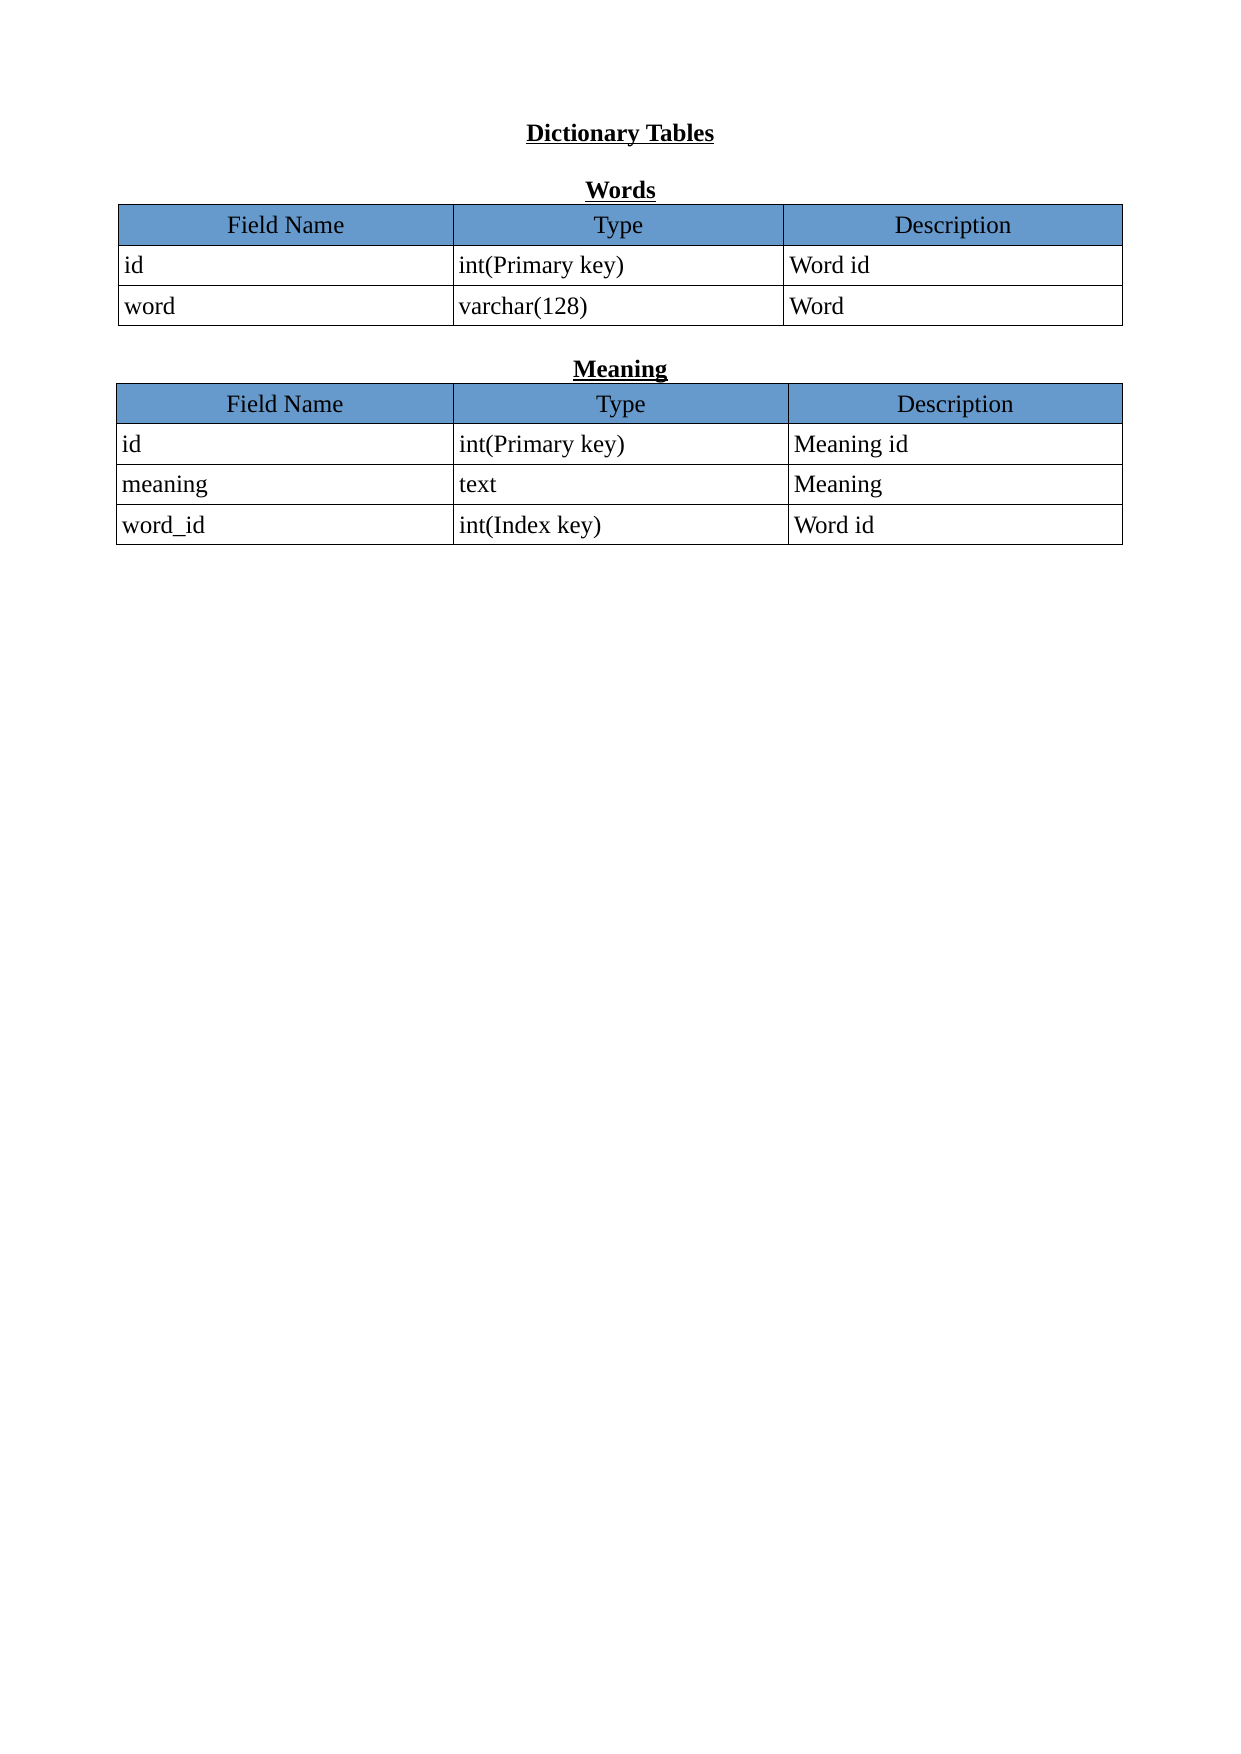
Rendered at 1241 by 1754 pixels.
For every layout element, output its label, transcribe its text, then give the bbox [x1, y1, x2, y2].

table_header Description [789, 384, 1122, 423]
table_header Description [784, 205, 1122, 245]
table_cell text [454, 465, 788, 504]
table_cell varchar(128) [454, 286, 783, 325]
table_cell int(Index key) [454, 505, 788, 544]
table_cell meaning [117, 465, 453, 504]
text Dictionary Tables [118, 118, 1122, 147]
table_cell id [119, 246, 453, 285]
table_cell int(Primary key) [454, 424, 788, 463]
table_header Field Name [117, 384, 453, 423]
table_cell id [117, 424, 453, 463]
table_cell Meaning [789, 465, 1122, 504]
table_cell Word id [784, 246, 1122, 285]
text Meaning [118, 354, 1122, 383]
table_cell int(Primary key) [454, 246, 783, 285]
table_header Type [454, 205, 783, 245]
table_cell Meaning id [789, 424, 1122, 463]
table_cell Word [784, 286, 1122, 325]
table_header Field Name [119, 205, 453, 245]
table_cell Word id [789, 505, 1122, 544]
table_cell word [119, 286, 453, 325]
table_cell word_id [117, 505, 453, 544]
table_header Type [454, 384, 788, 423]
text Words [118, 176, 1122, 204]
